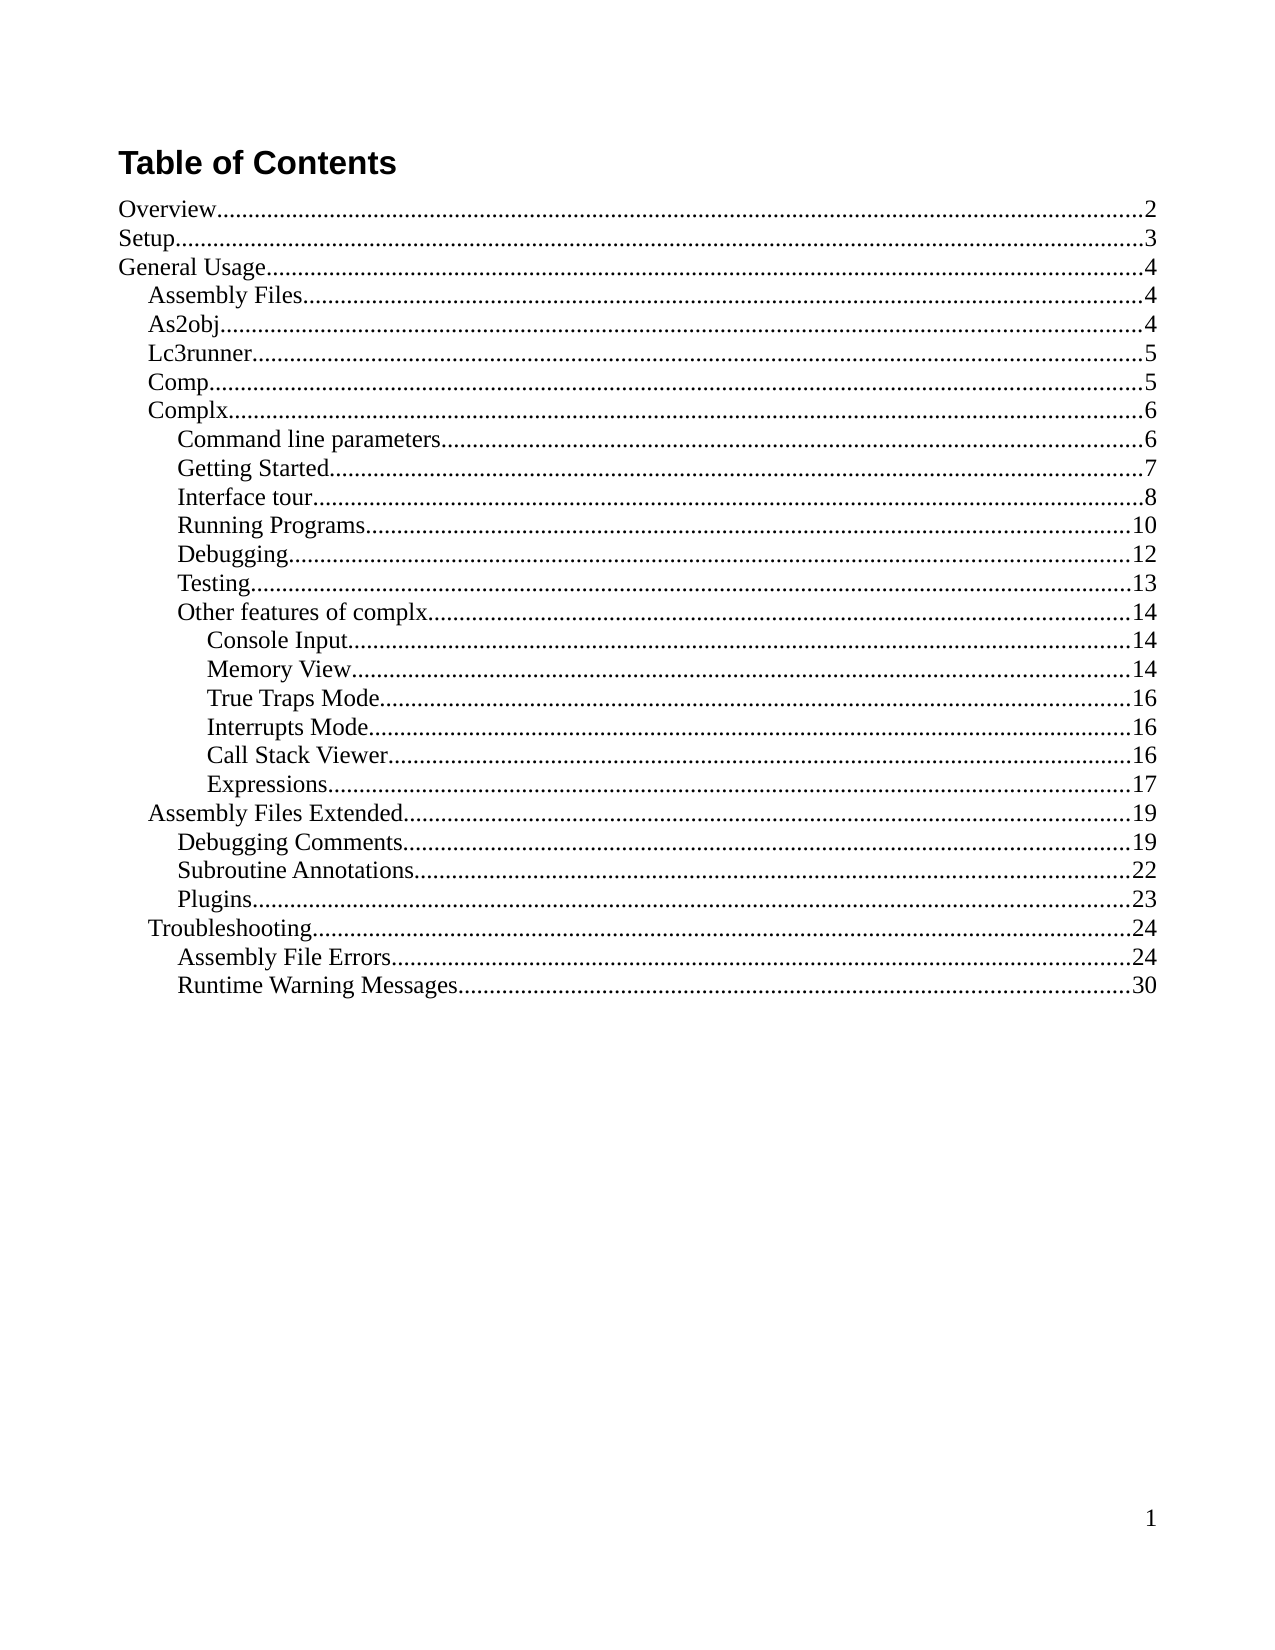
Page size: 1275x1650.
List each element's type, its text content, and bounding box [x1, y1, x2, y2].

subtitle Table of Contents [118, 143, 1157, 182]
text Overview 2 [118, 194, 1157, 223]
text Plugins 23 [177, 884, 1157, 913]
text Assembly Files 4 [148, 280, 1157, 309]
text Memory View 14 [207, 654, 1157, 683]
text Debugging 12 [177, 539, 1157, 568]
text Call Stack Viewer 16 [207, 740, 1157, 769]
text Runtime Warning Messages 30 [177, 970, 1157, 999]
text True Traps Mode 16 [207, 683, 1157, 712]
text Comp 5 [148, 367, 1157, 395]
text Running Programs 10 [177, 510, 1157, 539]
text Other features of complx 14 [177, 597, 1157, 625]
text Getting Started 7 [177, 453, 1157, 482]
text Complx 6 [148, 395, 1157, 424]
text Setup 3 [118, 223, 1157, 252]
text Console Input 14 [207, 625, 1157, 654]
text Assembly Files Extended 19 [148, 798, 1157, 827]
text Debugging Comments 19 [177, 827, 1157, 855]
text Subroutine Annotations 22 [177, 855, 1157, 884]
text Interface tour 8 [177, 482, 1157, 510]
text Troubleshooting 24 [148, 913, 1157, 942]
text Assembly File Errors 24 [177, 942, 1157, 970]
text As2obj 4 [148, 309, 1157, 338]
text Command line parameters 6 [177, 424, 1157, 453]
text Lc3runner 5 [148, 338, 1157, 367]
text Testing 13 [177, 568, 1157, 597]
text General Usage 4 [118, 252, 1157, 280]
text Interrupts Mode 16 [207, 712, 1157, 740]
text Expressions 17 [207, 769, 1157, 798]
